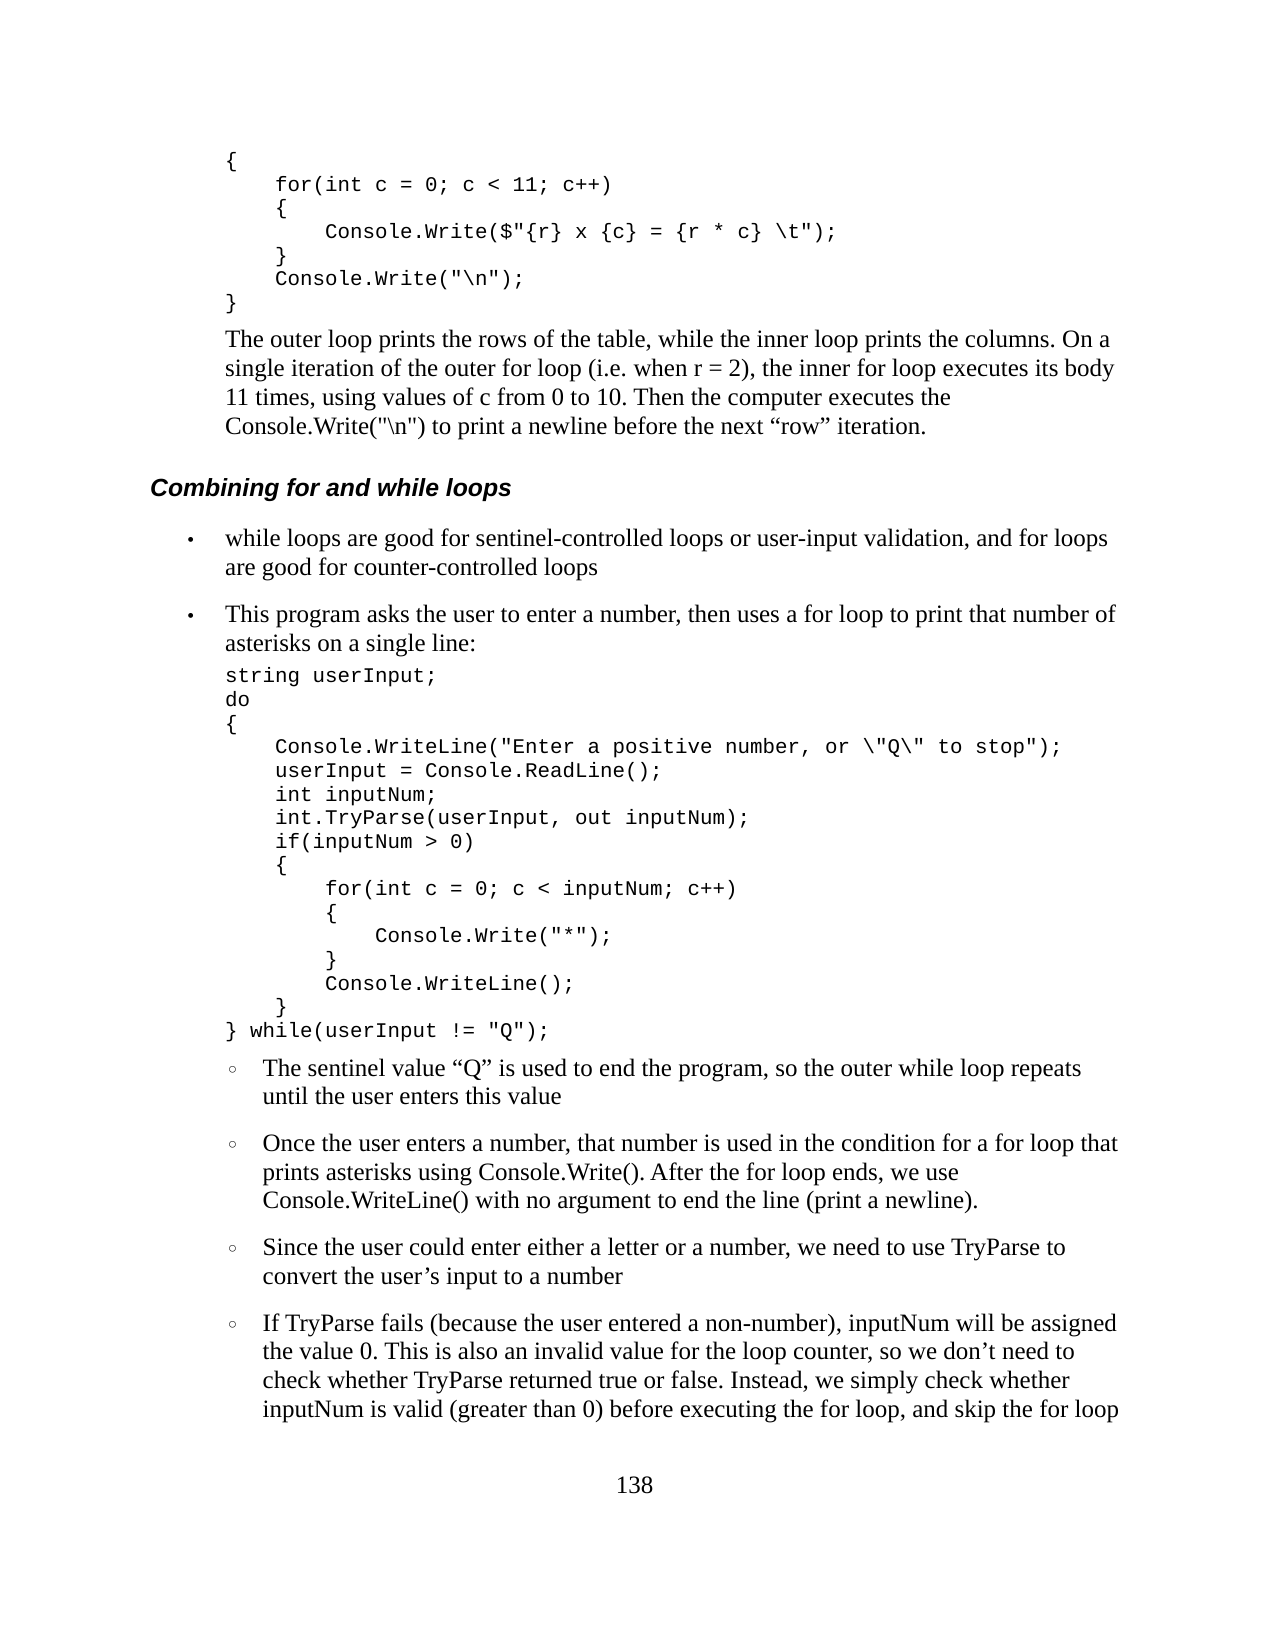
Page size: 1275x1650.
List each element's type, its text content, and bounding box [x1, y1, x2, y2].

list This program asks the user to enter a number, then uses a for loop to print that number of asterisks on a single line: [187, 599, 1125, 656]
list for(int c = 0; c < 11; c++) [187, 174, 1125, 197]
list If TryParse fails (because the user entered a non-number), inputNum will be assigned the value 0. This is also an invalid value for the loop counter, so we don’t need to check whether TryParse returned true or false. Instead, we simply check whether inputNum is valid (greater than 0) before executing the for loop, and skip the for loop [225, 1308, 1125, 1423]
list int inputNum; [187, 783, 1125, 807]
list do [187, 689, 1125, 713]
list } [187, 292, 1125, 316]
list } [187, 949, 1125, 973]
list { [187, 150, 1125, 174]
list The outer loop prints the rows of the table, while the inner loop prints the columns. On a single iteration of the outer for loop (i.e. when r = 2), the inner for loop executes its body 11 times, using values of c from 0 to 10. Then the computer executes the Console.Write("\n") to print a newline before the next “row” iteration. [187, 324, 1125, 439]
list Console.Write($"{r} x {c} = {r * c} \t"); [187, 221, 1125, 244]
list userInput = Console.ReadLine(); [187, 760, 1125, 783]
subtitle Combining for and while loops [150, 473, 1125, 502]
list Since the user could enter either a letter or a number, we need to use TryParse to convert the user’s input to a number [225, 1232, 1125, 1290]
list Console.WriteLine("Enter a positive number, or \"Q\" to stop"); [187, 736, 1125, 760]
list } [187, 996, 1125, 1020]
list Console.Write("*"); [187, 925, 1125, 949]
list The sentinel value “Q” is used to end the program, so the outer while loop repeats until the user enters this value [225, 1053, 1125, 1110]
list int.TryParse(userInput, out inputNum); [187, 807, 1125, 831]
list string userInput; [187, 665, 1125, 689]
list if(inputNum > 0) [187, 831, 1125, 854]
list Console.Write("\n"); [187, 268, 1125, 292]
list } while(userInput != "Q"); [187, 1020, 1125, 1044]
list { [187, 713, 1125, 736]
list { [187, 902, 1125, 925]
list while loops are good for sentinel-controlled loops or user-input validation, and for loops are good for counter-controlled loops [187, 523, 1125, 581]
list for(int c = 0; c < inputNum; c++) [187, 878, 1125, 902]
list { [187, 854, 1125, 878]
list { [187, 197, 1125, 221]
list Once the user enters a number, that number is used in the condition for a for loop that prints asterisks using Console.Write(). After the for loop ends, we use Console.WriteLine() with no argument to end the line (print a newline). [225, 1128, 1125, 1214]
list } [187, 244, 1125, 268]
list Console.WriteLine(); [187, 973, 1125, 996]
